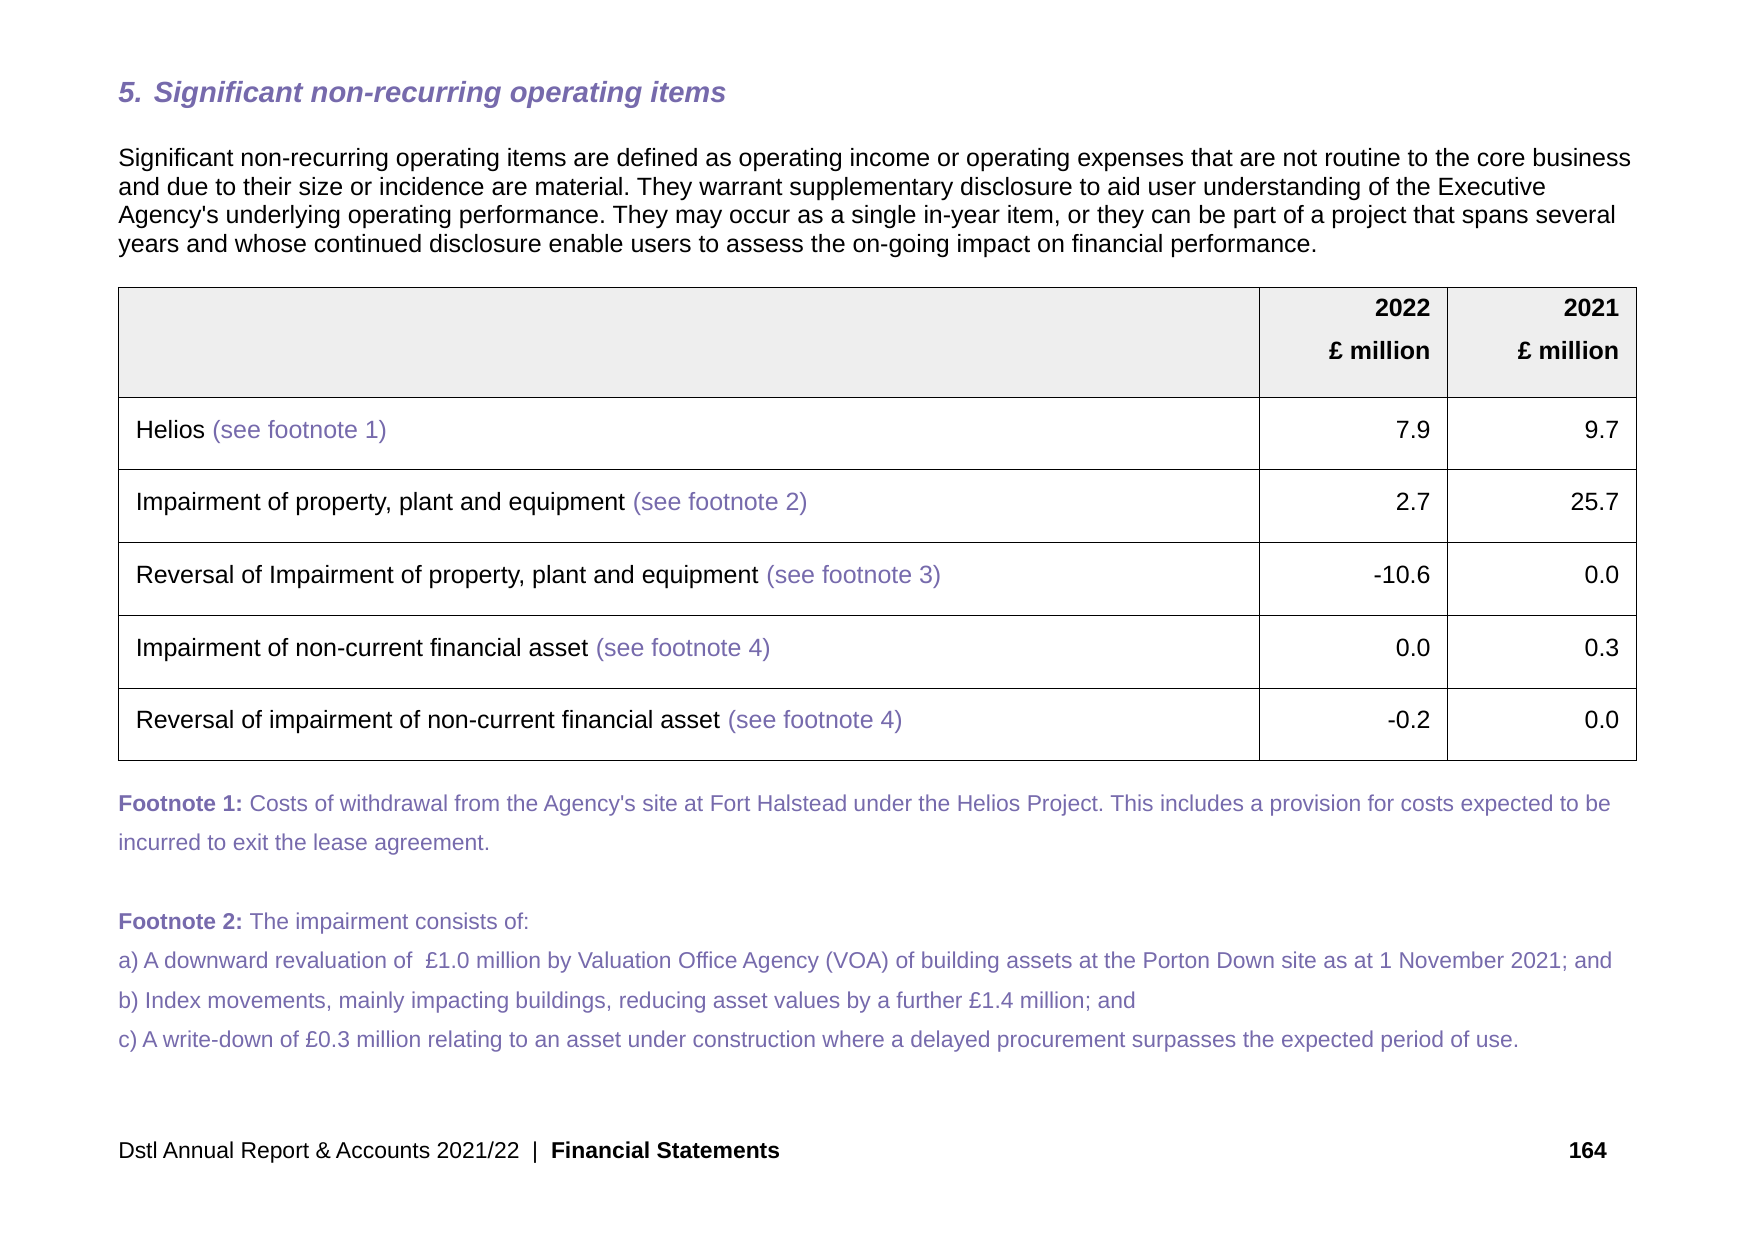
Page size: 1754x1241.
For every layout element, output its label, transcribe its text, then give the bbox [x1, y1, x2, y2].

table_cell 2.7 [1260, 470, 1447, 542]
table_cell Impairment of property, plant and equipment (see footnote 2) [119, 470, 1259, 542]
table_cell Impairment of non-current financial asset (see footnote 4) [119, 616, 1259, 687]
text Footnote 2: The impairment consists of: [118, 908, 1636, 934]
text Footnote 1: Costs of withdrawal from the Agency's site at Fort Halstead under the Helios Project. This includes a provision for costs expected to be incurred to exit the lease agreement. [118, 789, 1636, 855]
subtitle Significant non-recurring operating items [118, 75, 1636, 108]
table_cell 25.7 [1448, 470, 1636, 542]
table_cell Helios (see footnote 1) [119, 398, 1259, 469]
table_header 2022 £ million [1260, 288, 1447, 397]
table_cell 0.0 [1448, 689, 1636, 760]
table_header 2021 £ million [1448, 288, 1636, 397]
table_cell 0.0 [1448, 543, 1636, 615]
table_cell Reversal of impairment of non-current financial asset (see footnote 4) [119, 689, 1259, 760]
table_header [119, 288, 1259, 397]
table_cell 0.0 [1260, 616, 1447, 687]
text Significant non-recurring operating items are defined as operating income or operating expenses that are not routine to the core business and due to their size or incidence are material. They warrant supplementary disclosure to aid user understanding of the Executive Agency's underlying operating performance. They may occur as a single in-year item, or they can be part of a project that spans several years and whose continued disclosure enable users to assess the on-going impact on financial performance. [118, 143, 1636, 258]
table_cell 9.7 [1448, 398, 1636, 469]
table_cell -10.6 [1260, 543, 1447, 615]
table_cell 0.3 [1448, 616, 1636, 687]
text b) Index movements, mainly impacting buildings, reducing asset values by a further £1.4 million; and [118, 987, 1636, 1013]
table_cell Reversal of Impairment of property, plant and equipment (see footnote 3) [119, 543, 1259, 615]
table_cell 7.9 [1260, 398, 1447, 469]
text c) A write-down of £0.3 million relating to an asset under construction where a delayed procurement surpasses the expected period of use. [118, 1026, 1636, 1053]
table_cell -0.2 [1260, 689, 1447, 760]
text a) A downward revaluation of £1.0 million by Valuation Office Agency (VOA) of building assets at the Porton Down site as at 1 November 2021; and [118, 947, 1636, 974]
